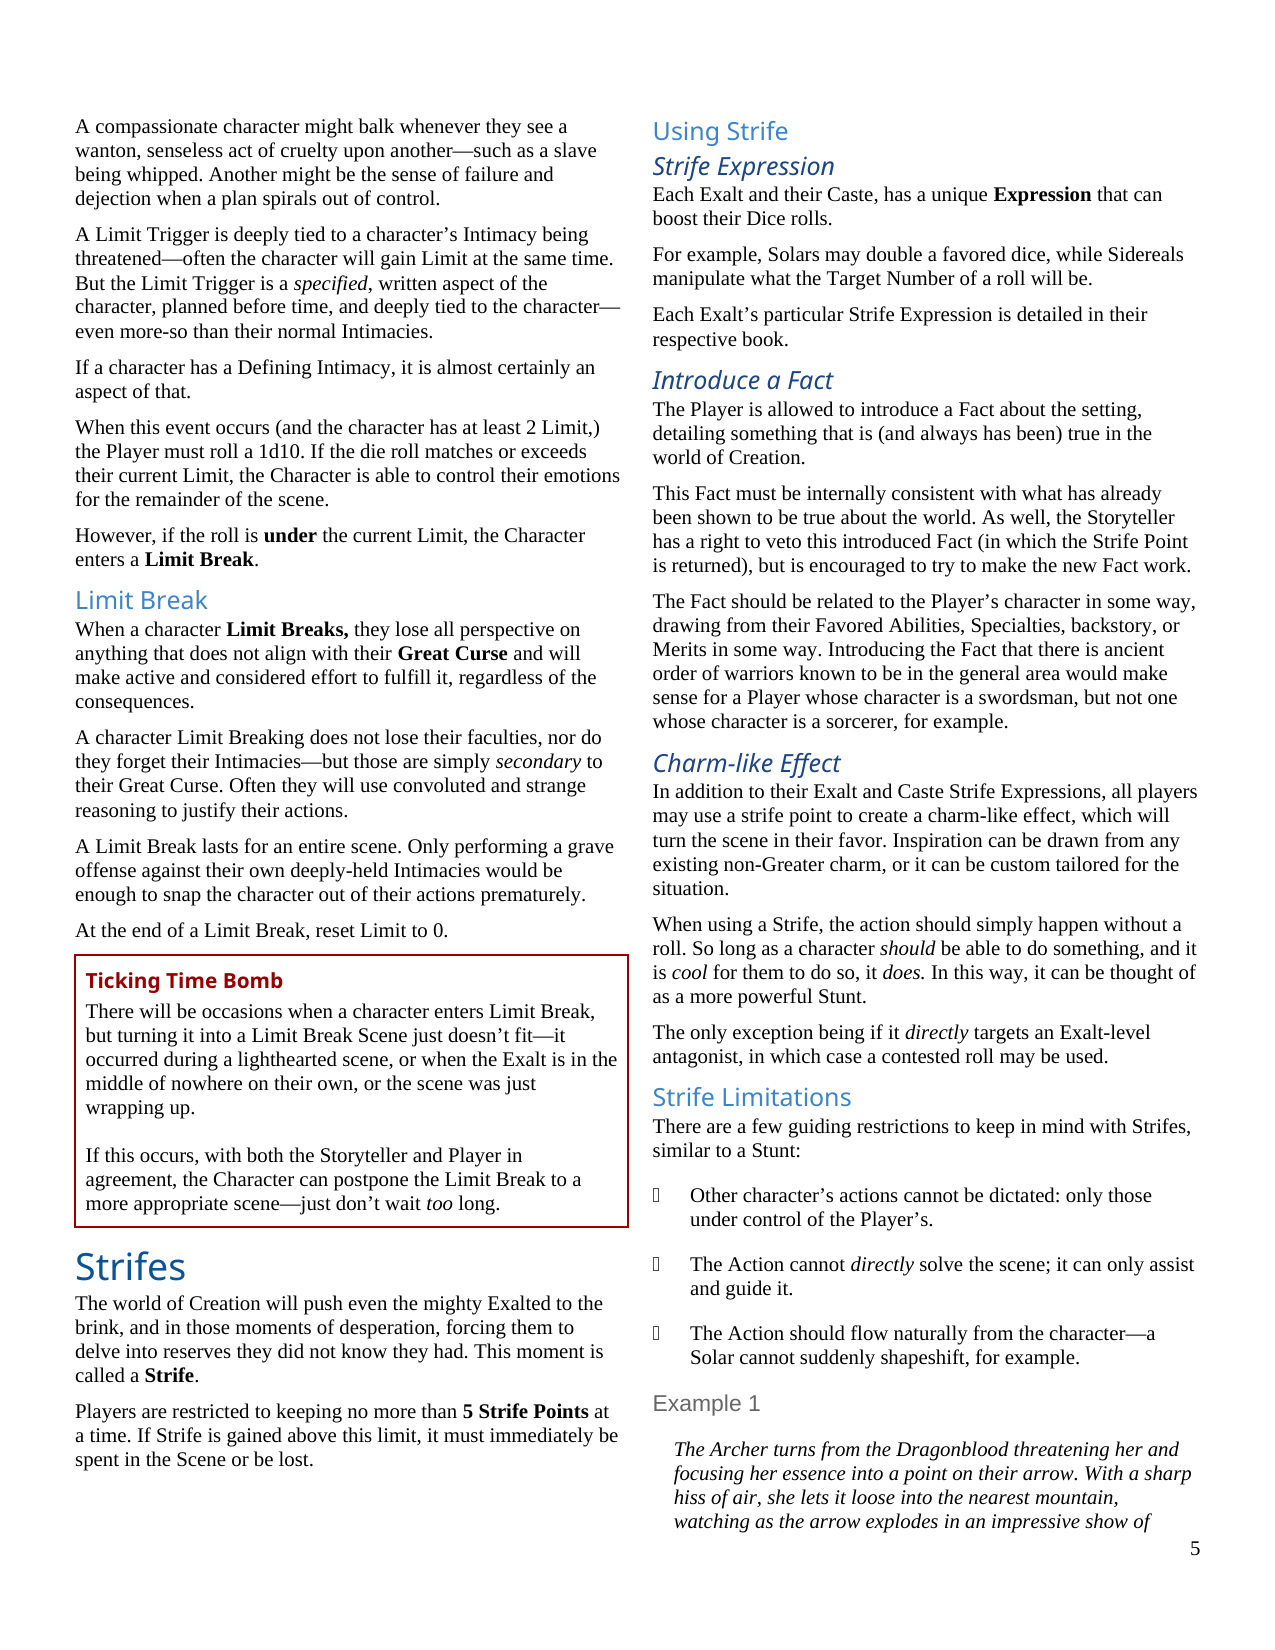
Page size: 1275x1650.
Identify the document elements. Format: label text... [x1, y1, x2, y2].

subtitle The Archer turns from the Dragonblood threatening her and focusing her essence into a point on their arrow. With a sharp hiss of air, she lets it loose into the nearest mountain, watching as the arrow explodes in an impressive show of [673, 1437, 1200, 1533]
text The Fact should be related to the Player’s character in some way, drawing from their Favored Abilities, Specialties, backstory, or Merits in some way. Introducing the Fact that there is ancient order of warriors known to be in the general area would make sense for a Player whose character is a swordsman, but not one whose character is a sorcerer, for example. [652, 589, 1200, 733]
text For example, Solars may double a favored dice, while Sidereals manipulate what the Target Number of a roll will be. [652, 242, 1200, 290]
subtitle Example 1 [652, 1390, 1200, 1416]
text This Fact must be internally consistent with what has already been shown to be true about the world. As well, the Storyteller has a right to veto this introduced Fact (in which the Strife Point is returned), but is encouraged to try to make the new Fact work. [652, 481, 1200, 577]
subtitle Charm-like Effect [652, 745, 1200, 779]
list The Action should flow naturally from the character—a Solar cannot suddenly shapeshift, for example. [652, 1321, 1200, 1369]
text However, if the roll is under the current Limit, the Character enters a Limit Break. [75, 523, 622, 571]
subtitle Strifes [75, 1240, 622, 1291]
text When a character Limit Breaks, they lose all perspective on anything that does not align with their Great Curse and will make active and considered effort to fulfill it, regardless of the consequences. [75, 617, 622, 713]
subtitle Strife Limitations [652, 1080, 1200, 1114]
text A Limit Break lasts for an entire scene. Only performing a grave offense against their own deeply-held Intimacies would be enough to snap the character out of their actions prematurely. [75, 833, 622, 906]
text When this event occurs (and the character has at least 2 Limit,) the Player must roll a 1d10. If the die roll matches or exceeds their current Limit, the Character is able to control their emotions for the remainder of the scene. [75, 415, 622, 511]
text When using a Strife, the action should simply happen without a roll. So long as a character should be able to do something, and it is cool for them to do so, it does. In this way, it can be thought of as a more powerful Stunt. [652, 912, 1200, 1008]
text At the end of a Limit Break, reset Limit to 0. [75, 918, 622, 942]
list Other character’s actions cannot be dictated: only those under control of the Player’s. [652, 1183, 1200, 1231]
text A compassionate character might balk whenever they see a wanton, senseless act of cruelty upon another—such as a slave being whipped. Another might be the sense of failure and dejection when a plan spirals out of control. [75, 114, 622, 210]
text The world of Creation will push even the mighty Exalted to the brink, and in those moments of desperation, forcing them to delve into reserves they did not know they had. This moment is called a Strife. [75, 1291, 622, 1387]
list The Action cannot directly solve the scene; it can only assist and guide it. [652, 1252, 1200, 1300]
text A character Limit Breaking does not lose their faculties, nor do they forget their Intimacies—but those are simply secondary to their Great Curse. Often they will use convoluted and strange reasoning to justify their actions. [75, 725, 622, 822]
subtitle Introduce a Fact [652, 362, 1200, 397]
text A Limit Trigger is deeply tied to a character’s Intimacy being threatened—often the character will gain Limit at the same time. But the Limit Trigger is a specified, written aspect of the character, planned before time, and deeply tied to the character—even more-so than their normal Intimacies. [75, 222, 622, 343]
text In addition to their Exalt and Caste Strife Expressions, all players may use a strife point to create a charm-like effect, which will turn the scene in their favor. Inspiration can be drawn from any existing non-Greater charm, or it can be custom tailored for the situation. [652, 779, 1200, 900]
subtitle Limit Break [75, 583, 622, 617]
text If a character has a Defining Intimacy, it is almost certainly an aspect of that. [75, 354, 622, 403]
text Each Exalt and their Caste, has a unique Expression that can boost their Dice rolls. [652, 182, 1200, 230]
subtitle Using Strife [652, 114, 1200, 148]
table_header Ticking Time Bomb There will be occasions when a character enters Limit Break, but turning it into a Limit Break Scene just doesn’t fit—it occurred during a lighthearted scene, or when the Exalt is in the middle of nowhere on their own, or the scene was just wrapping up. If this occurs, with both the Storyteller and Player in agreement, the Character can postpone the Limit Break to a more appropriate scene—just don’t wait too long. [76, 956, 627, 1226]
text Each Exalt’s particular Strife Expression is detailed in their respective book. [652, 302, 1200, 351]
subtitle Strife Expression [652, 148, 1200, 182]
text The only exception being if it directly targets an Exalt-level antagonist, in which case a contested roll may be used. [652, 1020, 1200, 1068]
text There are a few guiding restrictions to keep in mind with Strifes, similar to a Stunt: [652, 1114, 1200, 1162]
text The Player is allowed to introduce a Fact about the setting, detailing something that is (and always has been) true in the world of Creation. [652, 397, 1200, 469]
text Players are restricted to keeping no more than 5 Strife Points at a time. If Strife is gained above this limit, it must immediately be spent in the Scene or be lost. [75, 1399, 622, 1471]
